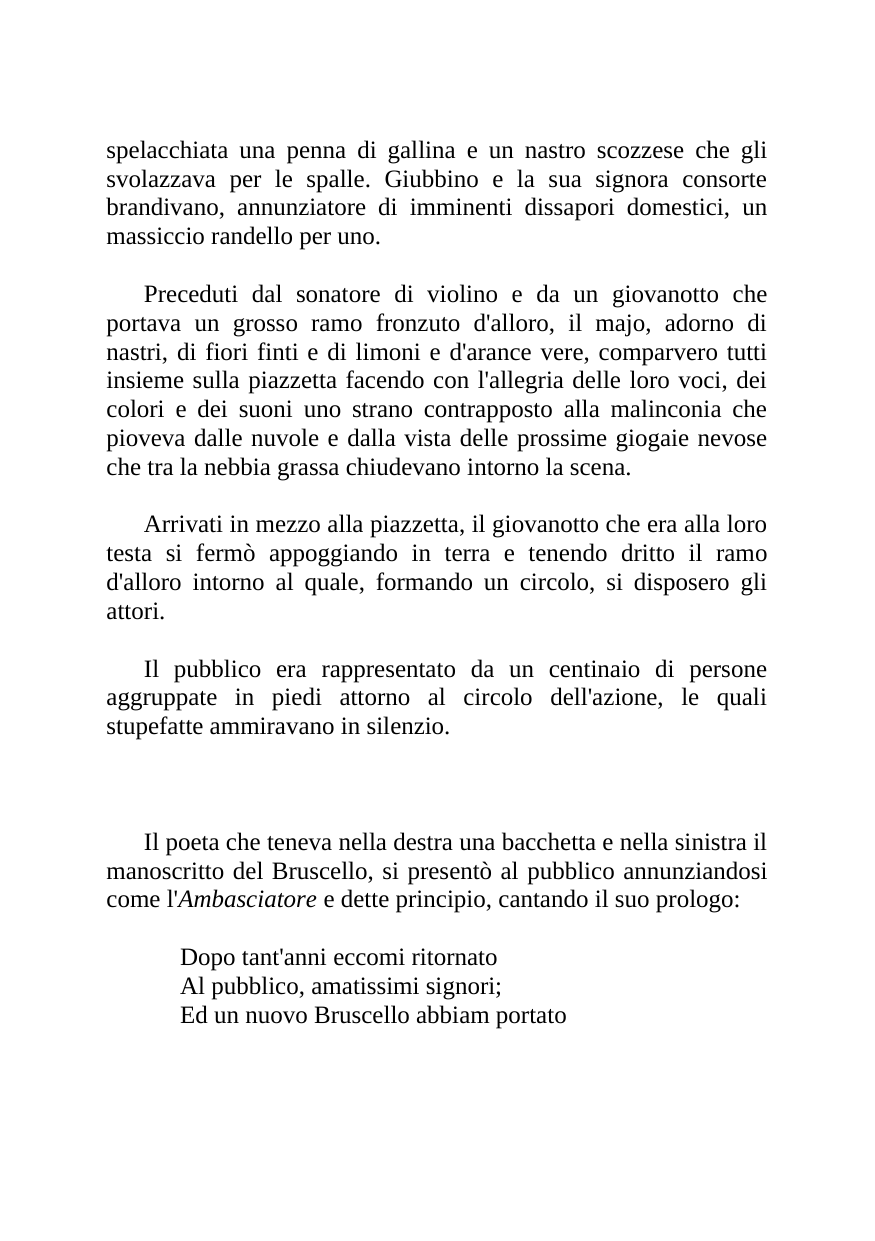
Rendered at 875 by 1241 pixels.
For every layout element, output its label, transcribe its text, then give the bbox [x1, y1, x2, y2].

text Al pubblico, amatissimi signori; [106, 971, 768, 1000]
text Preceduti dal sonatore di violino e da un giovanotto che portava un grosso ramo fronzuto d'alloro, il majo, adorno di nastri, di fiori finti e di limoni e d'arance vere, comparvero tutti insieme sulla piazzetta facendo con l'allegria delle loro voci, dei colori e dei suoni uno strano contrapposto alla malinconia che pioveva dalle nuvole e dalla vista delle prossime giogaie nevose che tra la nebbia grassa chiudevano intorno la scena. [106, 279, 768, 480]
text Arrivati in mezzo alla piazzetta, il giovanotto che era alla loro testa si fermò appoggiando in terra e tenendo dritto il ramo d'alloro intorno al quale, formando un circolo, si disposero gli attori. [106, 509, 768, 624]
text Il pubblico era rappresentato da un centinaio di persone aggruppate in piedi attorno al circolo dell'azione, le quali stupefatte ammiravano in silenzio. [106, 654, 768, 740]
text Ed un nuovo Bruscello abbiam portato [106, 1000, 768, 1029]
text Il poeta che teneva nella destra una bacchetta e nella sinistra il manoscritto del Bruscello, si presentò al pubblico annunziandosi come l'Ambasciatore e dette principio, cantando il suo prologo: [106, 827, 768, 913]
text spelacchiata una penna di gallina e un nastro scozzese che gli svolazzava per le spalle. Giubbino e la sua signora consorte brandivano, annunziatore di imminenti dissapori domestici, un massiccio randello per uno. [106, 135, 768, 250]
text Dopo tant'anni eccomi ritornato [106, 942, 768, 971]
